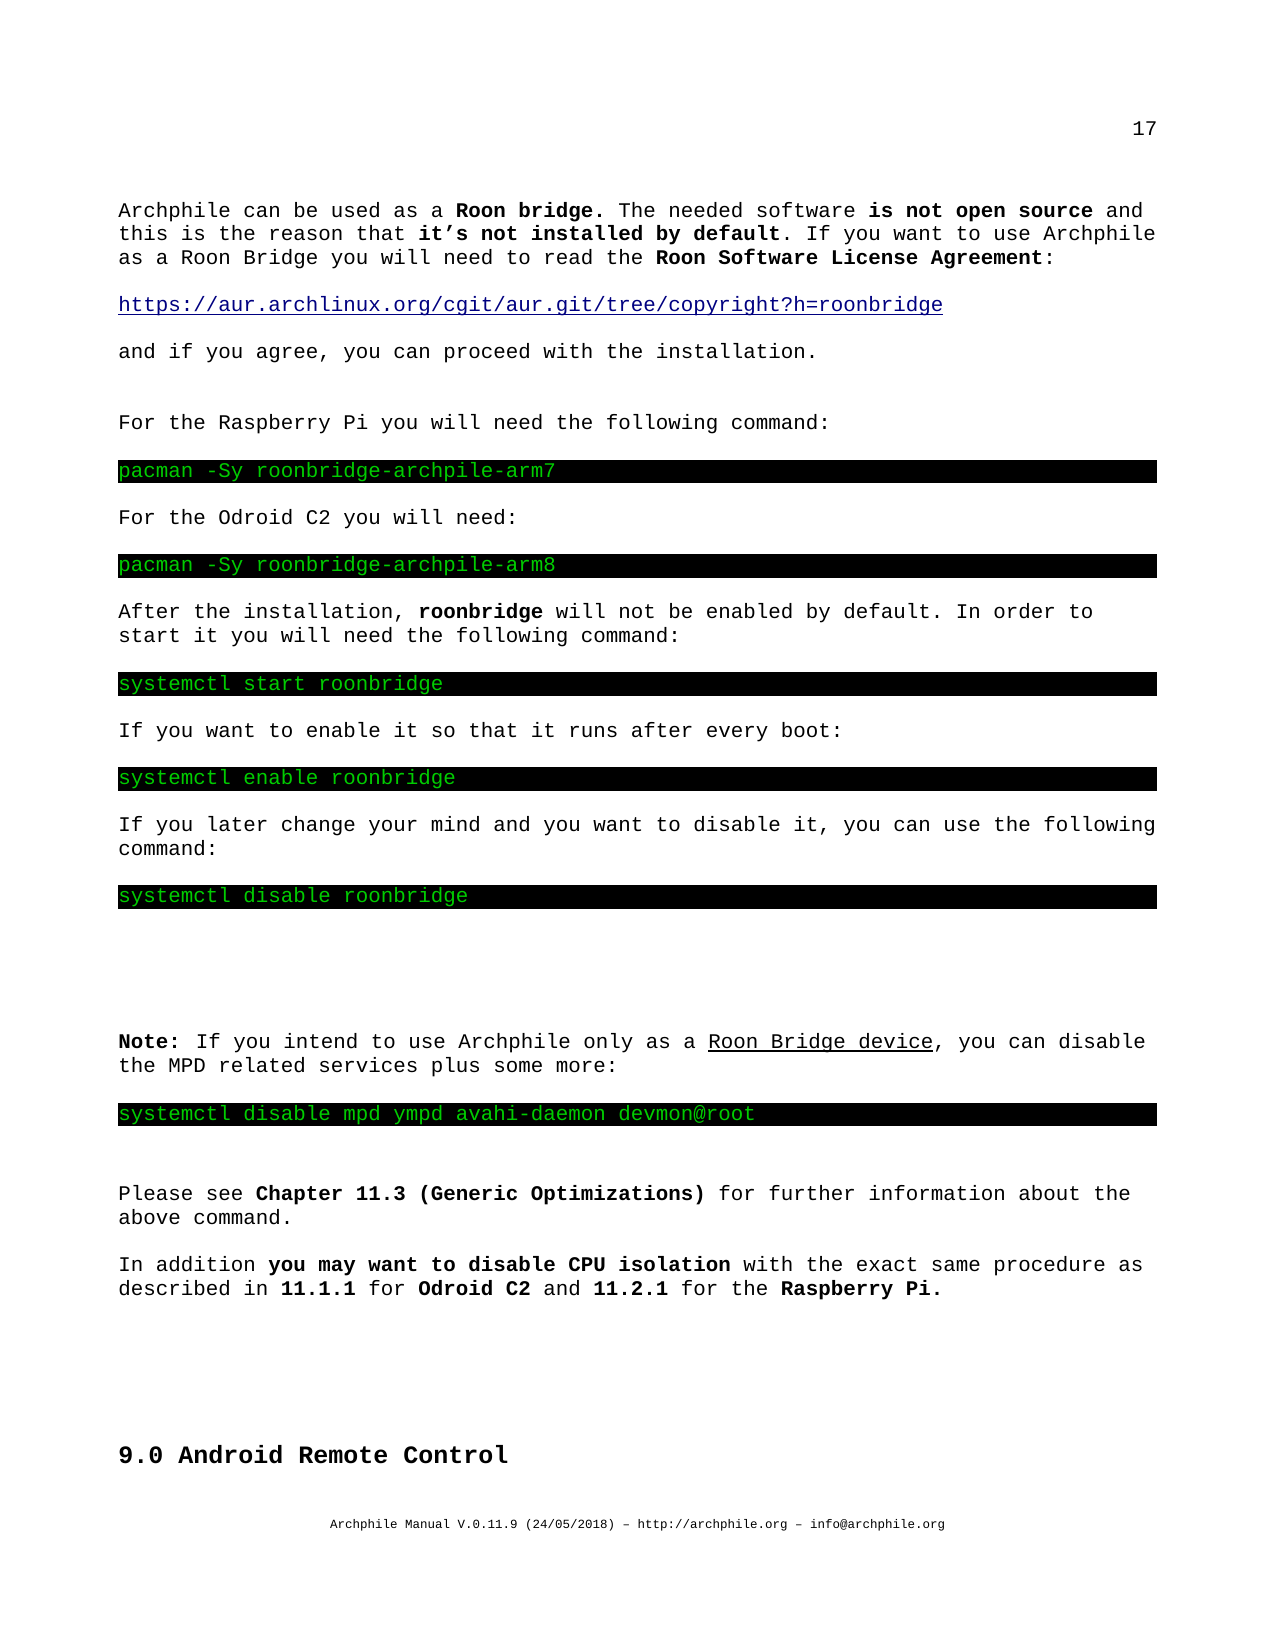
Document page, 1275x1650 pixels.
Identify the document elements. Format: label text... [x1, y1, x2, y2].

text Please see Chapter 11.3 (Generic Optimizations) for further information about the above command. [118, 1183, 1157, 1230]
text systemctl disable mpd ympd avahi-daemon devmon@root [118, 1103, 1157, 1126]
text https://aur.archlinux.org/cgit/aur.git/tree/copyright?h=roonbridge [118, 294, 1157, 318]
text and if you agree, you can proceed with the installation. [118, 341, 1157, 365]
text systemctl start roonbridge [118, 672, 1157, 696]
text pacman -Sy roonbridge-archpile-arm8 [118, 554, 1157, 578]
text After the installation, roonbridge will not be enabled by default. In order to start it you will need the following command: [118, 602, 1157, 649]
text systemctl disable roonbridge [118, 885, 1157, 909]
text pacman -Sy roonbridge-archpile-arm7 [118, 460, 1157, 483]
text Note: If you intend to use Archphile only as a Roon Bridge device, you can disable the MPD related services plus some more: [118, 1027, 1157, 1079]
text systemctl enable roonbridge [118, 767, 1157, 791]
text If you later change your mind and you want to disable it, you can use the following command: [118, 814, 1157, 862]
text Archphile can be used as a Roon bridge. The needed software is not open source and this is the reason that it’s not installed by default. If you want to use Archphile as a Roon Bridge you will need to read the Roon Software License Agreement: [118, 199, 1157, 271]
text 9.0 Android Remote Control [118, 1443, 1157, 1471]
text For the Raspberry Pi you will need the following command: [118, 412, 1157, 436]
text If you want to enable it so that it runs after every boot: [118, 720, 1157, 743]
text In addition you may want to disable CPU isolation with the exact same procedure as described in 11.1.1 for Odroid C2 and 11.2.1 for the Raspberry Pi. [118, 1254, 1157, 1301]
text For the Odroid C2 you will need: [118, 507, 1157, 531]
